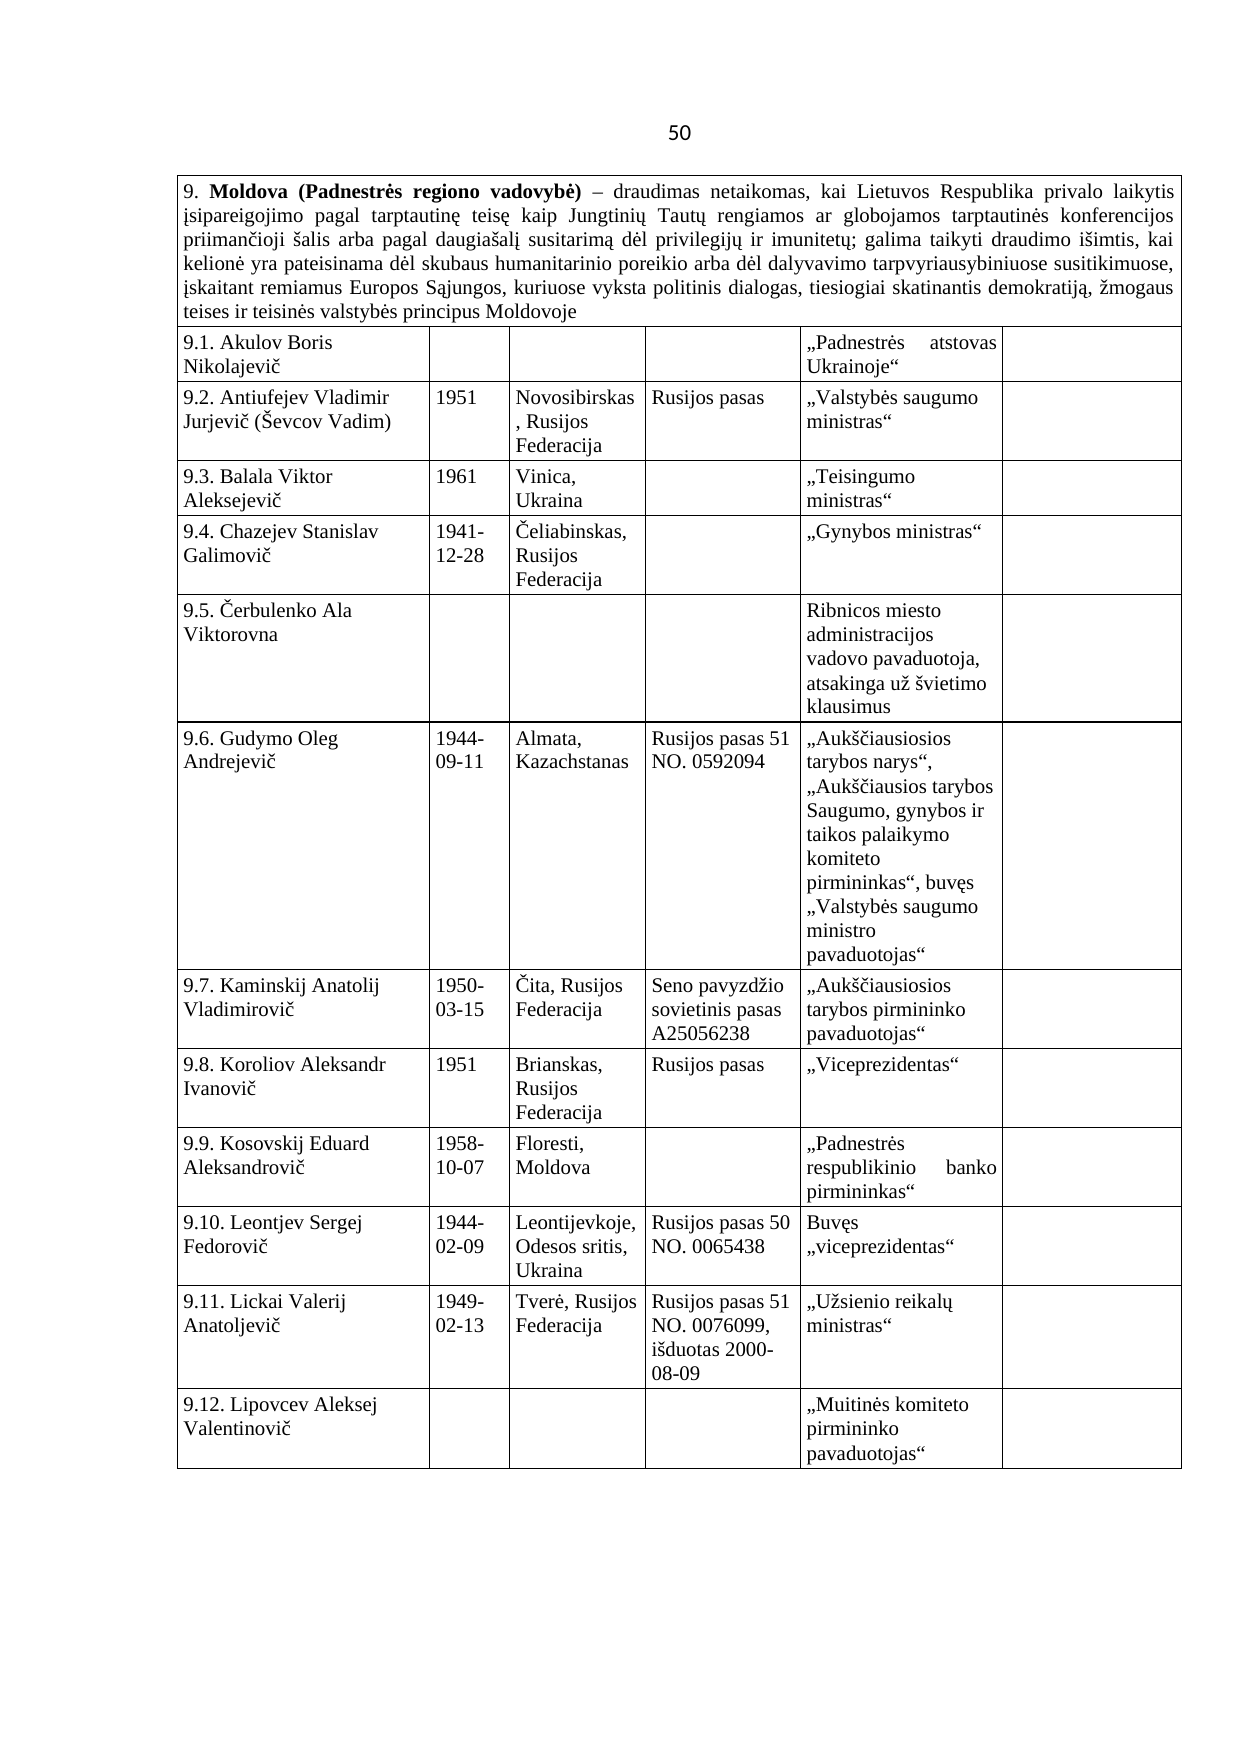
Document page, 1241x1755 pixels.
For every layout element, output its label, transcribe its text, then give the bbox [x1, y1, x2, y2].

table_cell [1003, 327, 1181, 381]
table_cell 9.9. Kosovskij Eduard Aleksandrovič [178, 1128, 429, 1206]
table_cell [646, 327, 800, 381]
table_cell [510, 327, 645, 381]
table_cell [646, 1128, 800, 1206]
table_cell „Viceprezidentas“ [801, 1049, 1002, 1127]
table_cell [1003, 461, 1181, 515]
table_cell 9.11. Lickai Valerij Anatoljevič [178, 1286, 429, 1388]
table_cell „Užsienio reikalų ministras“ [801, 1286, 1002, 1388]
table_cell 1961 [430, 461, 509, 515]
table_cell Rusijos pasas [646, 1049, 800, 1127]
table_cell Rusijos pasas [646, 382, 800, 460]
table_cell 9.8. Koroliov Aleksandr Ivanovič [178, 1049, 429, 1127]
table_cell [1003, 516, 1181, 594]
table_cell [1003, 595, 1181, 721]
table_cell Rusijos pasas 50 NO. 0065438 [646, 1207, 800, 1285]
table_cell Brianskas, Rusijos Federacija [510, 1049, 645, 1127]
table_cell „Valstybės saugumo ministras“ [801, 382, 1002, 460]
table_cell [430, 327, 509, 381]
table_cell 9.7. Kaminskij Anatolij Vladimirovič [178, 970, 429, 1048]
table_cell 9.6. Gudymo Oleg Andrejevič [178, 723, 429, 969]
table_cell [646, 595, 800, 721]
table_cell Čita, Rusijos Federacija [510, 970, 645, 1048]
table_cell 1958-10-07 [430, 1128, 509, 1206]
table_cell 9.2. Antiufejev Vladimir Jurjevič (Ševcov Vadim) [178, 382, 429, 460]
table_cell Floresti, Moldova [510, 1128, 645, 1206]
table_cell 9.4. Chazejev Stanislav Galimovič [178, 516, 429, 594]
table_cell [510, 595, 645, 721]
table_cell Ribnicos miesto administracijos vadovo pavaduotoja, atsakinga už švietimo klausimus [801, 595, 1002, 721]
table_cell „Padnestrės respublikinio banko pirmininkas“ [801, 1128, 1002, 1206]
table_cell 1941-12-28 [430, 516, 509, 594]
table_cell [1003, 1286, 1181, 1388]
table_cell [1003, 723, 1181, 969]
table_cell 9.5. Čerbulenko Ala Viktorovna [178, 595, 429, 721]
table_cell Vinica, Ukraina [510, 461, 645, 515]
table_cell [430, 1389, 509, 1467]
table_cell [1003, 1128, 1181, 1206]
table_cell [1003, 970, 1181, 1048]
table_cell Seno pavyzdžio sovietinis pasas A25056238 [646, 970, 800, 1048]
table_cell „Padnestrės atstovas Ukrainoje“ [801, 327, 1002, 381]
table_cell Leontijevkoje, Odesos sritis, Ukraina [510, 1207, 645, 1285]
table_cell [510, 1389, 645, 1467]
table_cell Buvęs „viceprezidentas“ [801, 1207, 1002, 1285]
table_cell 9.12. Lipovcev Aleksej Valentinovič [178, 1389, 429, 1467]
table_cell [646, 516, 800, 594]
table_cell Čeliabinskas, Rusijos Federacija [510, 516, 645, 594]
table_cell [1003, 1207, 1181, 1285]
table_cell Novosibirskas, Rusijos Federacija [510, 382, 645, 460]
table_cell 1951 [430, 1049, 509, 1127]
table_cell Tverė, Rusijos Federacija [510, 1286, 645, 1388]
table_cell 1950-03-15 [430, 970, 509, 1048]
table_cell [1003, 1389, 1181, 1467]
table_cell 1951 [430, 382, 509, 460]
table_cell [1003, 382, 1181, 460]
table_cell 9.10. Leontjev Sergej Fedorovič [178, 1207, 429, 1285]
table_cell 1944-09-11 [430, 723, 509, 969]
table_cell „Aukščiausiosios tarybos narys“, „Aukščiausios tarybos Saugumo, gynybos ir taikos palaikymo komiteto pirmininkas“, buvęs „Valstybės saugumo ministro pavaduotojas“ [801, 723, 1002, 969]
table_cell 1949-02-13 [430, 1286, 509, 1388]
table_cell Rusijos pasas 51 NO. 0076099, išduotas 2000-08-09 [646, 1286, 800, 1388]
table_cell 9. Moldova (Padnestrės regiono vadovybė) – draudimas netaikomas, kai Lietuvos Respublika privalo laikytis įsipareigojimo pagal tarptautinę teisę kaip Jungtinių Tautų rengiamos ar globojamos tarptautinės konferencijos priimančioji šalis arba pagal daugiašalį susitarimą dėl privilegijų ir imunitetų; galima taikyti draudimo išimtis, kai kelionė yra pateisinama dėl skubaus humanitarinio poreikio arba dėl dalyvavimo tarpvyriausybiniuose susitikimuose, įskaitant remiamus Europos Sąjungos, kuriuose vyksta politinis dialogas, tiesiogiai skatinantis demokratiją, žmogaus teises ir teisinės valstybės principus Moldovoje [178, 176, 1181, 326]
table_cell Rusijos pasas 51 NO. 0592094 [646, 723, 800, 969]
table_cell 9.3. Balala Viktor Aleksejevič [178, 461, 429, 515]
table_cell [430, 595, 509, 721]
table_cell „Teisingumo ministras“ [801, 461, 1002, 515]
table_cell „Gynybos ministras“ [801, 516, 1002, 594]
table_cell [646, 1389, 800, 1467]
table_cell „Aukščiausiosios tarybos pirmininko pavaduotojas“ [801, 970, 1002, 1048]
table_cell 9.1. Akulov Boris Nikolajevič [178, 327, 429, 381]
table_cell „Muitinės komiteto pirmininko pavaduotojas“ [801, 1389, 1002, 1467]
table_cell [646, 461, 800, 515]
table_cell [1003, 1049, 1181, 1127]
table_cell 1944-02-09 [430, 1207, 509, 1285]
table_cell Almata, Kazachstanas [510, 723, 645, 969]
